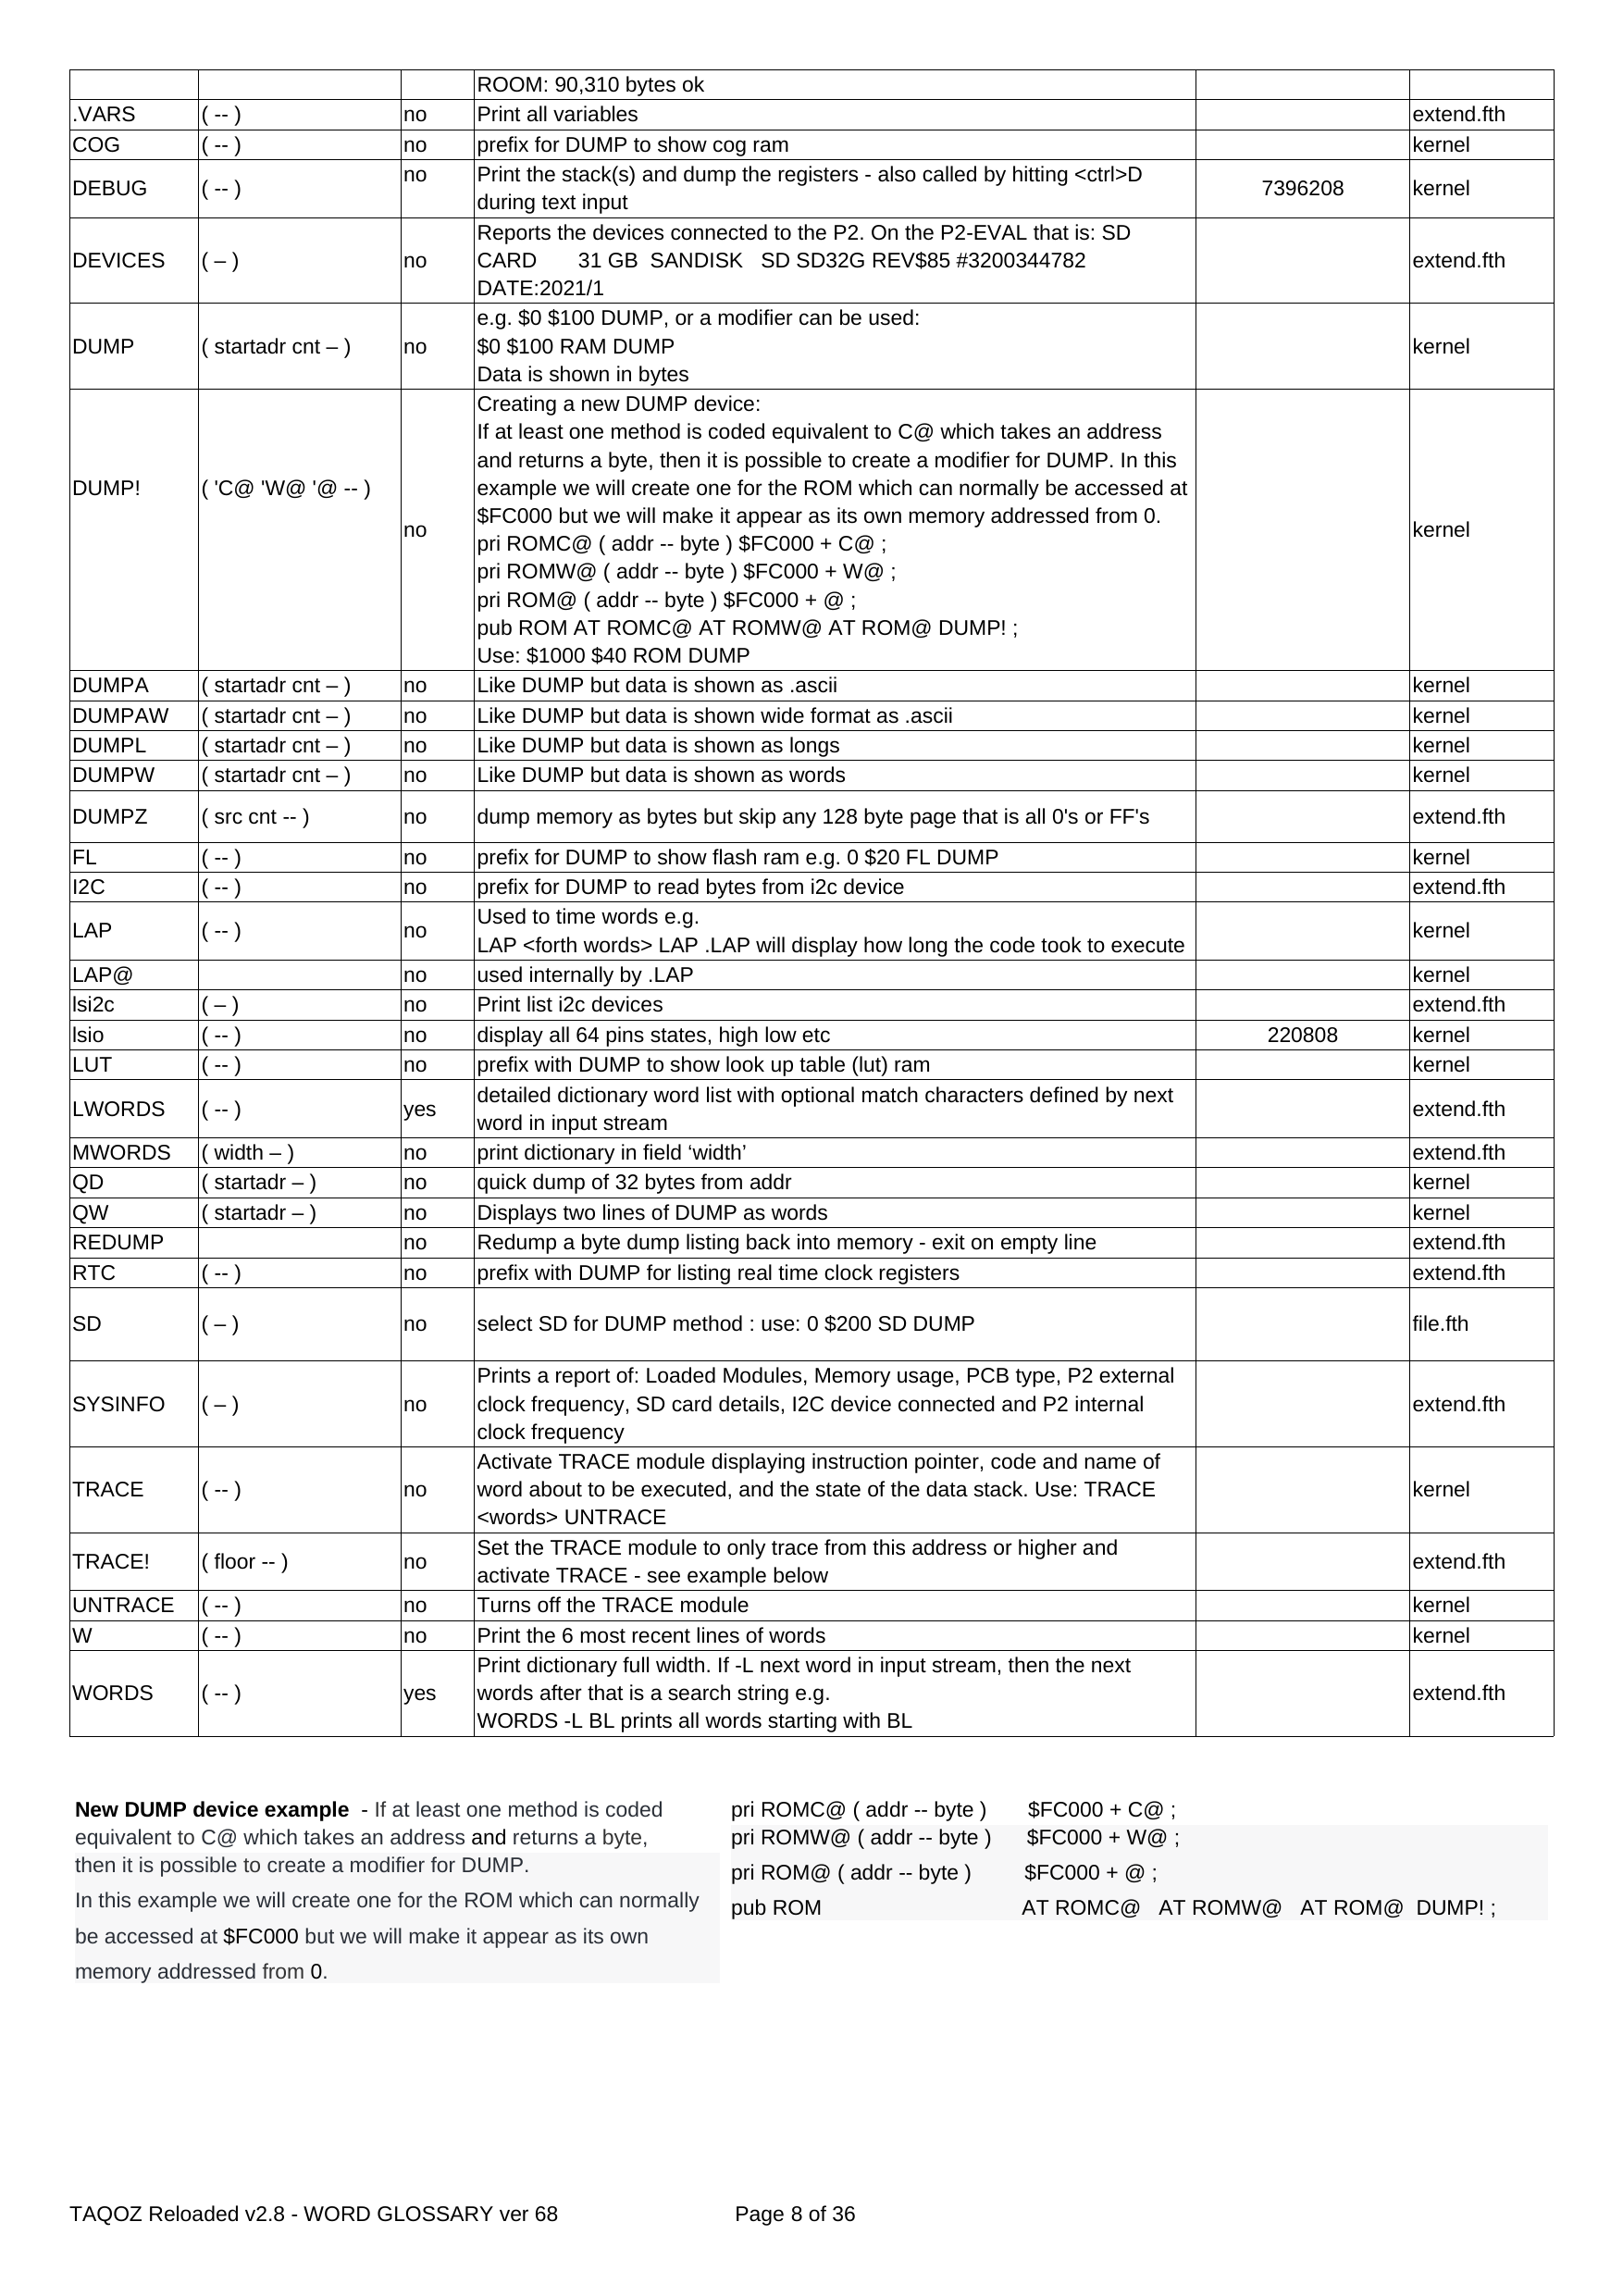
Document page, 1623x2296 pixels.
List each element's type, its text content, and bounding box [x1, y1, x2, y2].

table_cell [1196, 130, 1409, 159]
table_cell [199, 961, 401, 989]
table_cell prefix for DUMP to read bytes from i2c device [475, 873, 1196, 901]
table_cell file.fth [1410, 1288, 1554, 1360]
table_cell QD [70, 1168, 198, 1198]
table_cell [1196, 671, 1409, 701]
table_cell kernel [1410, 671, 1554, 701]
table_cell no [402, 1050, 474, 1079]
table_cell kernel [1410, 1021, 1554, 1049]
table_cell no [402, 1447, 474, 1533]
table_cell LAP [70, 902, 198, 960]
table_cell [1196, 70, 1409, 99]
table_cell ( -- ) [199, 100, 401, 130]
table_cell SYSINFO [70, 1361, 198, 1446]
table_cell [199, 70, 401, 99]
table_cell no [402, 1228, 474, 1257]
table_cell no [402, 671, 474, 701]
table_cell kernel [1410, 701, 1554, 730]
table_cell Like DUMP but data is shown as words [475, 761, 1196, 790]
table_cell print dictionary in field ‘width’ [475, 1138, 1196, 1167]
table_cell Reports the devices connected to the P2. On the P2-EVAL that is: SD CARD 31 GB SANDISK SD SD32G REV$85 #3200344782 DATE:2021/1 [475, 218, 1196, 303]
table_cell extend.fth [1410, 1259, 1554, 1287]
table_cell kernel [1410, 130, 1554, 159]
table_cell kernel [1410, 843, 1554, 872]
table_cell no [402, 1138, 474, 1167]
table_cell no [402, 160, 474, 217]
table_cell [1196, 961, 1409, 989]
table_cell Print all variables [475, 100, 1196, 130]
table_cell Like DUMP but data is shown as .ascii [475, 671, 1196, 701]
table_cell ( -- ) [199, 1651, 401, 1736]
table_cell extend.fth [1410, 1533, 1554, 1590]
table_cell no [402, 961, 474, 989]
table_cell [1196, 701, 1409, 730]
table_cell ( startadr cnt – ) [199, 761, 401, 790]
table_cell LUT [70, 1050, 198, 1079]
table_cell dump memory as bytes but skip any 128 byte page that is all 0's or FF's [475, 791, 1196, 841]
table_cell kernel [1410, 1591, 1554, 1620]
table_cell no [402, 1021, 474, 1049]
table_cell e.g. $0 $100 DUMP, or a modifier can be used: $0 $100 RAM DUMP Data is shown in bytes [475, 304, 1196, 389]
table_cell display all 64 pins states, high low etc [475, 1021, 1196, 1049]
table_cell no [402, 1621, 474, 1650]
table_header pri ROMC@ ( addr -- byte ) $FC000 + C@ ; pri ROMW@ ( addr -- byte ) $FC000 + W@ ; pri ROM@ ( addr -- byte ) $FC000 + @ ; pub ROM AT ROMC@ AT ROMW@ AT ROM@ DUMP! ; [725, 1792, 1554, 2024]
table_cell QW [70, 1198, 198, 1227]
table_cell lsi2c [70, 990, 198, 1020]
table_cell [1196, 1651, 1409, 1736]
table_cell UNTRACE [70, 1591, 198, 1620]
table_cell [1196, 1288, 1409, 1360]
table_cell [1196, 1198, 1409, 1227]
table_cell [1196, 761, 1409, 790]
table_cell no [402, 701, 474, 730]
table_cell [1196, 1168, 1409, 1198]
table_cell [1196, 1533, 1409, 1590]
table_cell ( width – ) [199, 1138, 401, 1167]
table_cell ( startadr cnt – ) [199, 701, 401, 730]
table_cell ( -- ) [199, 1447, 401, 1533]
table_cell [1196, 990, 1409, 1020]
table_cell Activate TRACE module displaying instruction pointer, code and name of word about to be executed, and the state of the data stack. Use: TRACE <words> UNTRACE [475, 1447, 1196, 1533]
table_cell prefix with DUMP for listing real time clock registers [475, 1259, 1196, 1287]
table_cell kernel [1410, 961, 1554, 989]
table_cell ( -- ) [199, 843, 401, 872]
table_cell LWORDS [70, 1080, 198, 1137]
table_cell [1196, 1228, 1409, 1257]
table_cell detailed dictionary word list with optional match characters defined by next word in input stream [475, 1080, 1196, 1137]
table_cell extend.fth [1410, 1361, 1554, 1446]
table_cell yes [402, 1080, 474, 1137]
table_cell [1196, 843, 1409, 872]
table_cell Like DUMP but data is shown wide format as .ascii [475, 701, 1196, 730]
table_cell ( -- ) [199, 1021, 401, 1049]
table_cell ( – ) [199, 1288, 401, 1360]
table_cell no [402, 1361, 474, 1446]
table_header New DUMP device example - If at least one method is coded equivalent to C@ which takes an address and returns a byte, then it is possible to create a modifier for DUMP. In this example we will create one for the ROM which can normally be accessed at $FC000 but we will make it appear as its own memory addressed from 0. [69, 1792, 725, 2024]
table_cell Redump a byte dump listing back into memory - exit on empty line [475, 1228, 1196, 1257]
table_cell ( src cnt -- ) [199, 791, 401, 841]
table_cell TRACE! [70, 1533, 198, 1590]
table_cell RTC [70, 1259, 198, 1287]
table_cell extend.fth [1410, 1138, 1554, 1167]
table_cell kernel [1410, 1050, 1554, 1079]
table_cell [1196, 1447, 1409, 1533]
table_cell no [402, 1198, 474, 1227]
table_cell no [402, 843, 474, 872]
table_cell DUMP [70, 304, 198, 389]
table_cell [1196, 1361, 1409, 1446]
table_cell no [402, 761, 474, 790]
table_cell prefix with DUMP to show look up table (lut) ram [475, 1050, 1196, 1079]
table_cell 220808 [1196, 1021, 1409, 1049]
table_cell ( – ) [199, 1361, 401, 1446]
table_cell ( -- ) [199, 1050, 401, 1079]
table_cell [1196, 873, 1409, 901]
table_cell Print the stack(s) and dump the registers - also called by hitting <ctrl>D during text input [475, 160, 1196, 217]
table_cell no [402, 1168, 474, 1198]
table_cell [1196, 304, 1409, 389]
table_cell DEBUG [70, 160, 198, 217]
table_cell no [402, 1533, 474, 1590]
table_cell extend.fth [1410, 1228, 1554, 1257]
table_cell Set the TRACE module to only trace from this address or higher and activate TRACE - see example below [475, 1533, 1196, 1590]
table_cell Print dictionary full width. If -L next word in input stream, then the next words after that is a search string e.g. WORDS -L BL prints all words starting with BL [475, 1651, 1196, 1736]
table_cell no [402, 218, 474, 303]
table_cell no [402, 731, 474, 760]
table_cell extend.fth [1410, 791, 1554, 841]
table_cell ( floor -- ) [199, 1533, 401, 1590]
table_cell I2C [70, 873, 198, 901]
table_cell no [402, 873, 474, 901]
table_cell FL [70, 843, 198, 872]
table_cell ( -- ) [199, 1591, 401, 1620]
table_cell kernel [1410, 390, 1554, 670]
table_cell no [402, 1288, 474, 1360]
table_cell no [402, 304, 474, 389]
table_cell ( – ) [199, 990, 401, 1020]
table_cell kernel [1410, 761, 1554, 790]
table_cell [1196, 1621, 1409, 1650]
table_cell ( -- ) [199, 902, 401, 960]
table_cell COG [70, 130, 198, 159]
table_cell WORDS [70, 1651, 198, 1736]
table_cell Like DUMP but data is shown as longs [475, 731, 1196, 760]
table_cell no [402, 390, 474, 670]
table_cell ( 'C@ 'W@ '@ -- ) [199, 390, 401, 670]
table_cell DUMPL [70, 731, 198, 760]
table_cell extend.fth [1410, 100, 1554, 130]
table_cell no [402, 791, 474, 841]
table_cell no [402, 1591, 474, 1620]
table_cell [1196, 100, 1409, 130]
table_cell [402, 70, 474, 99]
table_cell MWORDS [70, 1138, 198, 1167]
table_cell kernel [1410, 731, 1554, 760]
table_cell extend.fth [1410, 1651, 1554, 1736]
table_cell kernel [1410, 304, 1554, 389]
table_cell ( startadr – ) [199, 1168, 401, 1198]
table_cell Prints a report of: Loaded Modules, Memory usage, PCB type, P2 external clock frequency, SD card details, I2C device connected and P2 internal clock frequency [475, 1361, 1196, 1446]
table_cell yes [402, 1651, 474, 1736]
table_cell Creating a new DUMP device: If at least one method is coded equivalent to C@ which takes an address and returns a byte, then it is possible to create a modifier for DUMP. In this example we will create one for the ROM which can normally be accessed at $FC000 but we will make it appear as its own memory addressed from 0. pri ROMC@ ( addr -- byte ) $FC000 + C@ ; pri ROMW@ ( addr -- byte ) $FC000 + W@ ; pri ROM@ ( addr -- byte ) $FC000 + @ ; pub ROM AT ROMC@ AT ROMW@ AT ROM@ DUMP! ; Use: $1000 $40 ROM DUMP [475, 390, 1196, 670]
table_cell kernel [1410, 1198, 1554, 1227]
table_cell select SD for DUMP method : use: 0 $200 SD DUMP [475, 1288, 1196, 1360]
table_cell W [70, 1621, 198, 1650]
table_cell prefix for DUMP to show flash ram e.g. 0 $20 FL DUMP [475, 843, 1196, 872]
table_cell Used to time words e.g. LAP <forth words> LAP .LAP will display how long the code took to execute [475, 902, 1196, 960]
table_cell extend.fth [1410, 990, 1554, 1020]
table_cell kernel [1410, 160, 1554, 217]
table_cell ( -- ) [199, 1621, 401, 1650]
table_cell ( startadr cnt – ) [199, 304, 401, 389]
table_cell kernel [1410, 902, 1554, 960]
table_cell prefix for DUMP to show cog ram [475, 130, 1196, 159]
table_cell [1196, 731, 1409, 760]
table_cell DUMP! [70, 390, 198, 670]
table_cell ( – ) [199, 218, 401, 303]
table_cell [1196, 1591, 1409, 1620]
table_cell [1196, 1259, 1409, 1287]
table_cell ( -- ) [199, 1080, 401, 1137]
table_cell TRACE [70, 1447, 198, 1533]
table_cell kernel [1410, 1621, 1554, 1650]
table_cell [1196, 1080, 1409, 1137]
table_cell no [402, 990, 474, 1020]
table_cell 7396208 [1196, 160, 1409, 217]
table_cell Print list i2c devices [475, 990, 1196, 1020]
table_cell extend.fth [1410, 1080, 1554, 1137]
table_cell Displays two lines of DUMP as words [475, 1198, 1196, 1227]
table_cell kernel [1410, 1447, 1554, 1533]
table_cell ( startadr cnt – ) [199, 731, 401, 760]
table_cell [1196, 1050, 1409, 1079]
table_cell SD [70, 1288, 198, 1360]
table_cell Print the 6 most recent lines of words [475, 1621, 1196, 1650]
table_cell ( -- ) [199, 130, 401, 159]
table_cell Turns off the TRACE module [475, 1591, 1196, 1620]
table_cell extend.fth [1410, 873, 1554, 901]
table_cell ( startadr cnt – ) [199, 671, 401, 701]
table_cell quick dump of 32 bytes from addr [475, 1168, 1196, 1198]
table_cell [1196, 218, 1409, 303]
table_cell [70, 70, 198, 99]
table_cell used internally by .LAP [475, 961, 1196, 989]
table_cell DUMPZ [70, 791, 198, 841]
table_cell kernel [1410, 1168, 1554, 1198]
table_cell ( -- ) [199, 1259, 401, 1287]
table_cell no [402, 1259, 474, 1287]
table_cell ( -- ) [199, 160, 401, 217]
table_cell [1196, 902, 1409, 960]
table_cell [1196, 1138, 1409, 1167]
table_cell DEVICES [70, 218, 198, 303]
table_cell ROOM: 90,310 bytes ok [475, 70, 1196, 99]
table_cell [1196, 791, 1409, 841]
table_cell no [402, 902, 474, 960]
table_cell DUMPA [70, 671, 198, 701]
table_cell no [402, 130, 474, 159]
table_cell lsio [70, 1021, 198, 1049]
table_cell [1410, 70, 1554, 99]
table_cell DUMPAW [70, 701, 198, 730]
table_cell ( startadr – ) [199, 1198, 401, 1227]
table_cell ( -- ) [199, 873, 401, 901]
table_cell DUMPW [70, 761, 198, 790]
table_cell [1196, 390, 1409, 670]
table_cell extend.fth [1410, 218, 1554, 303]
table_cell LAP@ [70, 961, 198, 989]
table_cell [199, 1228, 401, 1257]
table_cell REDUMP [70, 1228, 198, 1257]
table_cell no [402, 100, 474, 130]
table_cell .VARS [70, 100, 198, 130]
